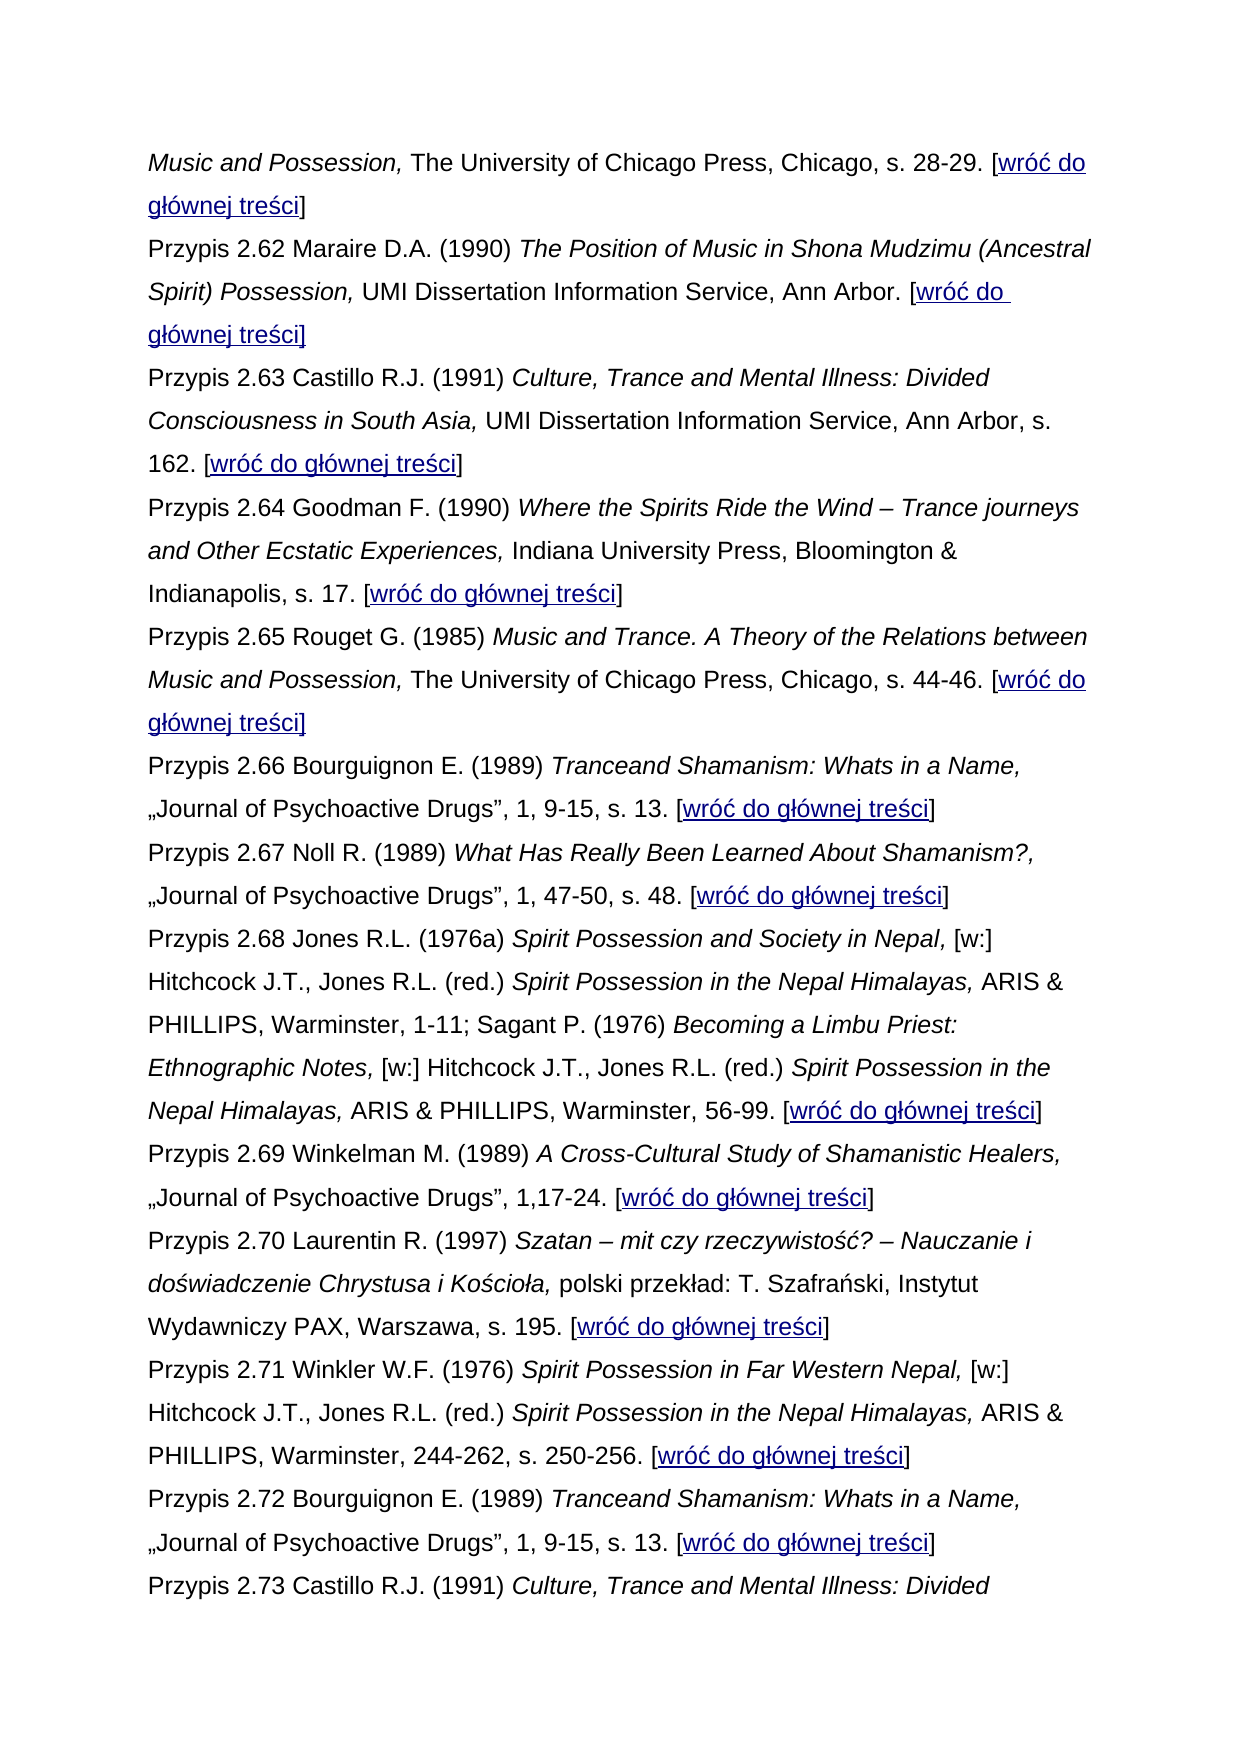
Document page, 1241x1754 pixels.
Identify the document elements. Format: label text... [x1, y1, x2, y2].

text Przypis 2.67 Noll R. (1989) What Has Really Been Learned About Shamanism?, „Journal of Psychoactive Drugs”, 1, 47-50, s. 48. [wróć do głównej treści] [148, 838, 1093, 909]
text Przypis 2.68 Jones R.L. (1976a) Spirit Possession and Society in Nepal, [w:] Hitchcock J.T., Jones R.L. (red.) Spirit Possession in the Nepal Himalayas, ARIS & PHILLIPS, Warminster, 1-11; Sagant P. (1976) Becoming a Limbu Priest: Ethnographic Notes, [w:] Hitchcock J.T., Jones R.L. (red.) Spirit Possession in the Nepal Himalayas, ARIS & PHILLIPS, Warminster, 56-99. [wróć do głównej treści] [148, 924, 1093, 1125]
text Przypis 2.72 Bourguignon E. (1989) Tranceand Shamanism: Whats in a Name, „Journal of Psychoactive Drugs”, 1, 9-15, s. 13. [wróć do głównej treści] [148, 1484, 1093, 1556]
text Przypis 2.71 Winkler W.F. (1976) Spirit Possession in Far Western Nepal, [w:] Hitchcock J.T., Jones R.L. (red.) Spirit Possession in the Nepal Himalayas, ARIS & PHILLIPS, Warminster, 244-262, s. 250-256. [wróć do głównej treści] [148, 1355, 1093, 1470]
text Przypis 2.63 Castillo R.J. (1991) Culture, Trance and Mental Illness: Divided Consciousness in South Asia, UMI Dissertation Information Service, Ann Arbor, s. 162. [wróć do głównej treści] [148, 363, 1093, 478]
text Przypis 2.62 Maraire D.A. (1990) The Position of Music in Shona Mudzimu (Ancestral Spirit) Possession, UMI Dissertation Information Service, Ann Arbor. [wróć do głównej treści] [148, 234, 1093, 349]
text Przypis 2.65 Rouget G. (1985) Music and Trance. A Theory of the Relations between Music and Possession, The University of Chicago Press, Chicago, s. 44-46. [wróć do głównej treści] [148, 622, 1093, 737]
text Przypis 2.69 Winkelman M. (1989) A Cross-Cultural Study of Shamanistic Healers, „Journal of Psychoactive Drugs”, 1,17-24. [wróć do głównej treści] [148, 1139, 1093, 1211]
text Przypis 2.73 Castillo R.J. (1991) Culture, Trance and Mental Illness: Divided [148, 1571, 1093, 1599]
text Przypis 2.70 Laurentin R. (1997) Szatan – mit czy rzeczywistość? – Nauczanie i doświadczenie Chrystusa i Kościoła, polski przekład: T. Szafrański, Instytut Wydawniczy PAX, Warszawa, s. 195. [wróć do głównej treści] [148, 1226, 1093, 1341]
text Przypis 2.66 Bourguignon E. (1989) Tranceand Shamanism: Whats in a Name, „Journal of Psychoactive Drugs”, 1, 9-15, s. 13. [wróć do głównej treści] [148, 751, 1093, 823]
text Przypis 2.64 Goodman F. (1990) Where the Spirits Ride the Wind – Trance journeys and Other Ecstatic Experiences, Indiana University Press, Bloomington & Indianapolis, s. 17. [wróć do głównej treści] [148, 493, 1093, 608]
text Music and Possession, The University of Chicago Press, Chicago, s. 28-29. [wróć do głównej treści] [148, 148, 1093, 219]
